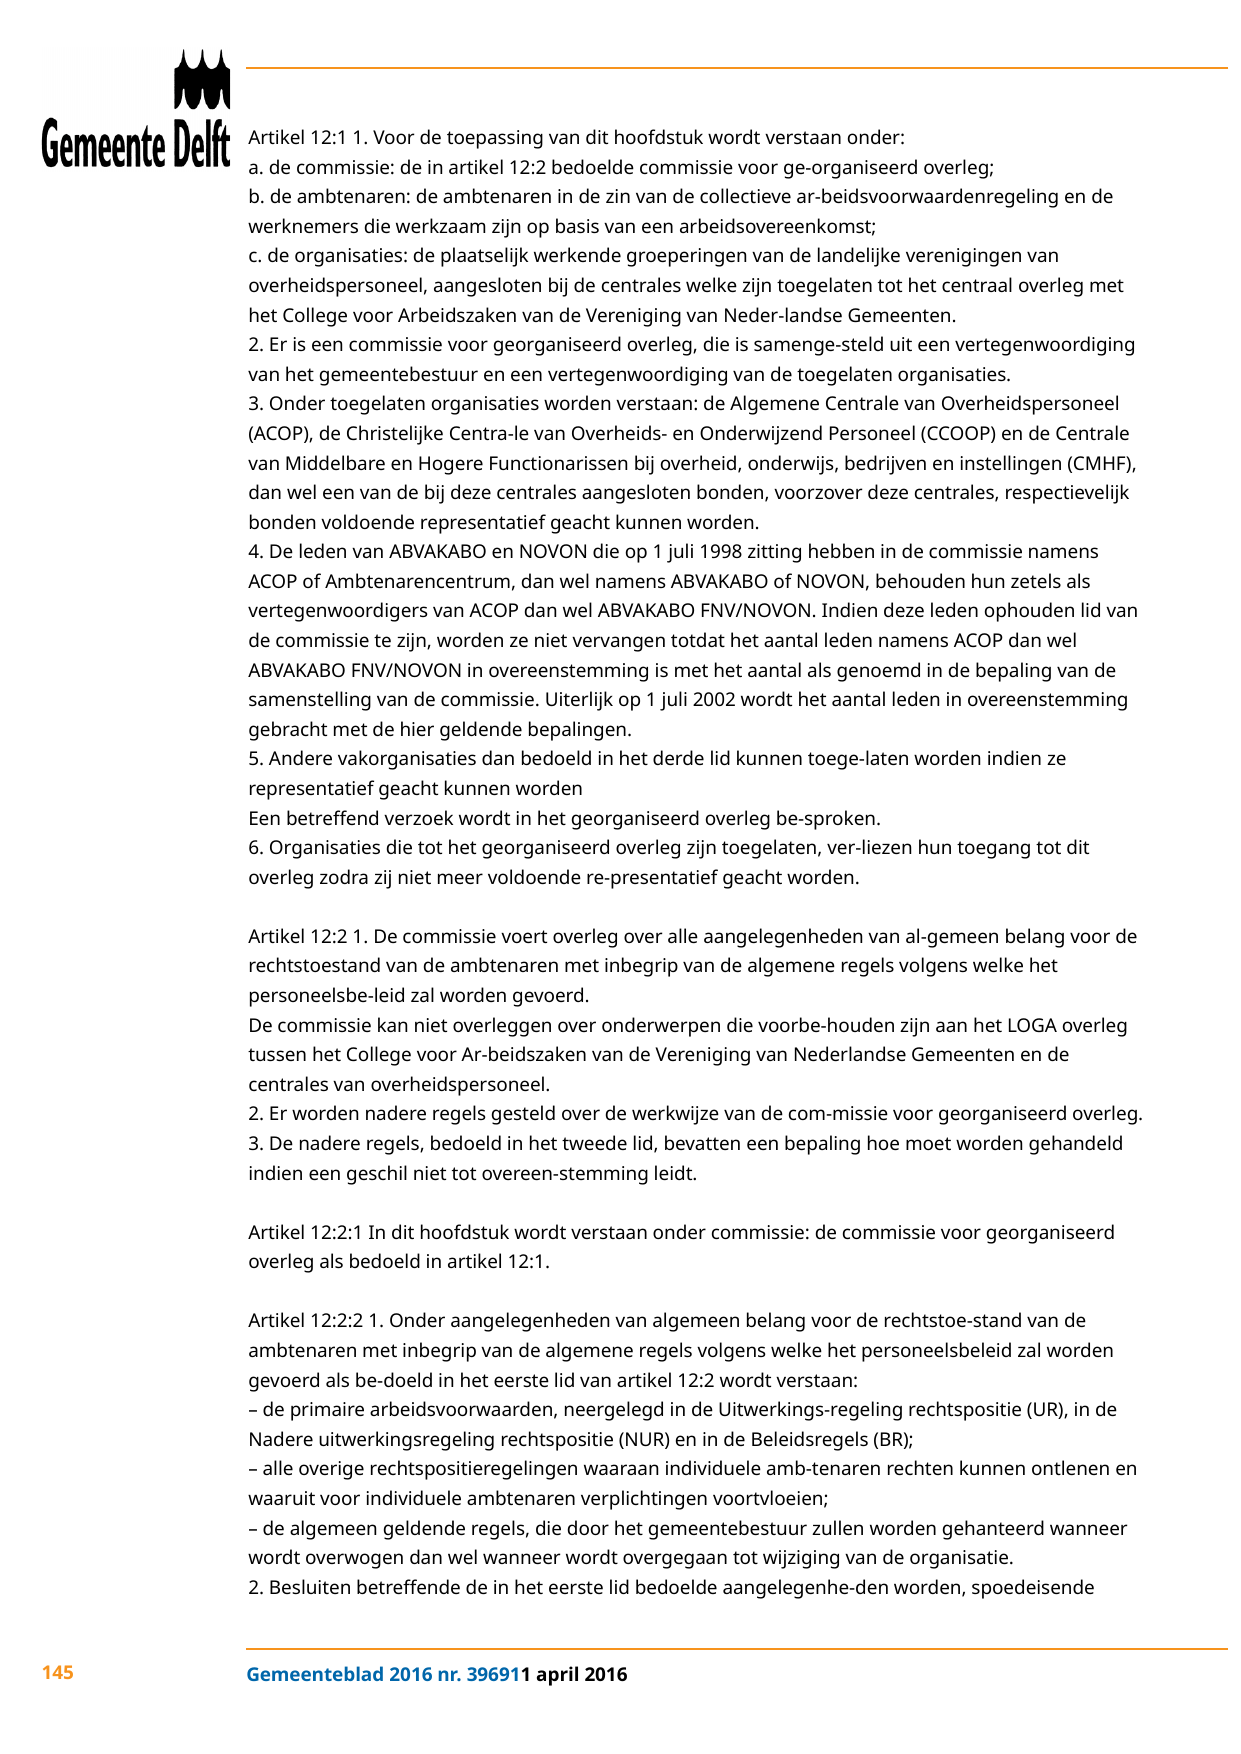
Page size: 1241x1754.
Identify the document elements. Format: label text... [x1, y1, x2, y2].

text Artikel 12:2:2 1. Onder aangelegenheden van algemeen belang voor de rechtstoe-stand van de ambtenaren met inbegrip van de algemene regels volgens welke het personeelsbeleid zal worden gevoerd als be-doeld in het eerste lid van artikel 12:2 wordt verstaan: [248, 1308, 1152, 1393]
text b. de ambtenaren: de ambtenaren in de zin van de collectieve ar-beidsvoorwaardenregeling en de werknemers die werkzaam zijn op basis van een arbeidsovereenkomst; [248, 183, 1152, 239]
text 2. Er worden nadere regels gesteld over de werkwijze van de com-missie voor georganiseerd overleg. [248, 1101, 1152, 1126]
text 3. De nadere regels, bedoeld in het tweede lid, bevatten een bepaling hoe moet worden gehandeld indien een geschil niet tot overeen-stemming leidt. [248, 1130, 1152, 1186]
text 3. Onder toegelaten organisaties worden verstaan: de Algemene Centrale van Overheidspersoneel (ACOP), de Christelijke Centra-le van Overheids- en Onderwijzend Personeel (CCOOP) en de Centrale van Middelbare en Hogere Functionarissen bij overheid, onderwijs, bedrijven en instellingen (CMHF), dan wel een van de bij deze centrales aangesloten bonden, voorzover deze centrales, respectievelijk bonden voldoende representatief geacht kunnen worden. [248, 391, 1152, 535]
text – de algemeen geldende regels, die door het gemeentebestuur zullen worden gehanteerd wanneer wordt overwogen dan wel wanneer wordt overgegaan tot wijziging van de organisatie. [248, 1515, 1152, 1570]
text Een betreffend verzoek wordt in het georganiseerd overleg be-sproken. [248, 805, 1152, 831]
text 2. Besluiten betreffende de in het eerste lid bedoelde aangelegenhe-den worden, spoedeisende [248, 1574, 1152, 1600]
text a. de commissie: de in artikel 12:2 bedoelde commissie voor ge-organiseerd overleg; [248, 154, 1152, 180]
text – de primaire arbeidsvoorwaarden, neergelegd in de Uitwerkings-regeling rechtspositie (UR), in de Nadere uitwerkingsregeling rechtspositie (NUR) en in de Beleidsregels (BR); [248, 1396, 1152, 1452]
text – alle overige rechtspositieregelingen waaraan individuele amb-tenaren rechten kunnen ontlenen en waaruit voor individuele ambtenaren verplichtingen voortvloeien; [248, 1456, 1152, 1511]
text 5. Andere vakorganisaties dan bedoeld in het derde lid kunnen toege-laten worden indien ze representatief geacht kunnen worden [248, 746, 1152, 801]
text 6. Organisaties die tot het georganiseerd overleg zijn toegelaten, ver-liezen hun toegang tot dit overleg zodra zij niet meer voldoende re-presentatief geacht worden. [248, 834, 1152, 890]
text 2. Er is een commissie voor georganiseerd overleg, die is samenge-steld uit een vertegenwoordiging van het gemeentebestuur en een vertegenwoordiging van de toegelaten organisaties. [248, 331, 1152, 387]
text De commissie kan niet overleggen over onderwerpen die voorbe-houden zijn aan het LOGA overleg tussen het College voor Ar-beidszaken van de Vereniging van Nederlandse Gemeenten en de centrales van overheidspersoneel. [248, 1012, 1152, 1097]
text c. de organisaties: de plaatselijk werkende groeperingen van de landelijke verenigingen van overheidspersoneel, aangesloten bij de centrales welke zijn toegelaten tot het centraal overleg met het College voor Arbeidszaken van de Vereniging van Neder-landse Gemeenten. [248, 243, 1152, 328]
text Artikel 12:2 1. De commissie voert overleg over alle aangelegenheden van al-gemeen belang voor de rechtstoestand van de ambtenaren met inbegrip van de algemene regels volgens welke het personeelsbe-leid zal worden gevoerd. [248, 923, 1152, 1008]
text Artikel 12:2:1 In dit hoofdstuk wordt verstaan onder commissie: de commissie voor georganiseerd overleg als bedoeld in artikel 12:1. [248, 1219, 1152, 1274]
picture [41, 47, 231, 172]
text Artikel 12:1 1. Voor de toepassing van dit hoofdstuk wordt verstaan onder: [248, 124, 1152, 150]
text 4. De leden van ABVAKABO en NOVON die op 1 juli 1998 zitting hebben in de commissie namens ACOP of Ambtenarencentrum, dan wel namens ABVAKABO of NOVON, behouden hun zetels als vertegenwoordigers van ACOP dan wel ABVAKABO FNV/NOVON. Indien deze leden ophouden lid van de commissie te zijn, worden ze niet vervangen totdat het aantal leden namens ACOP dan wel ABVAKABO FNV/NOVON in overeenstemming is met het aantal als genoemd in de bepaling van de samenstelling van de commissie. Uiterlijk op 1 juli 2002 wordt het aantal leden in overeenstemming gebracht met de hier geldende bepalingen. [248, 538, 1152, 742]
